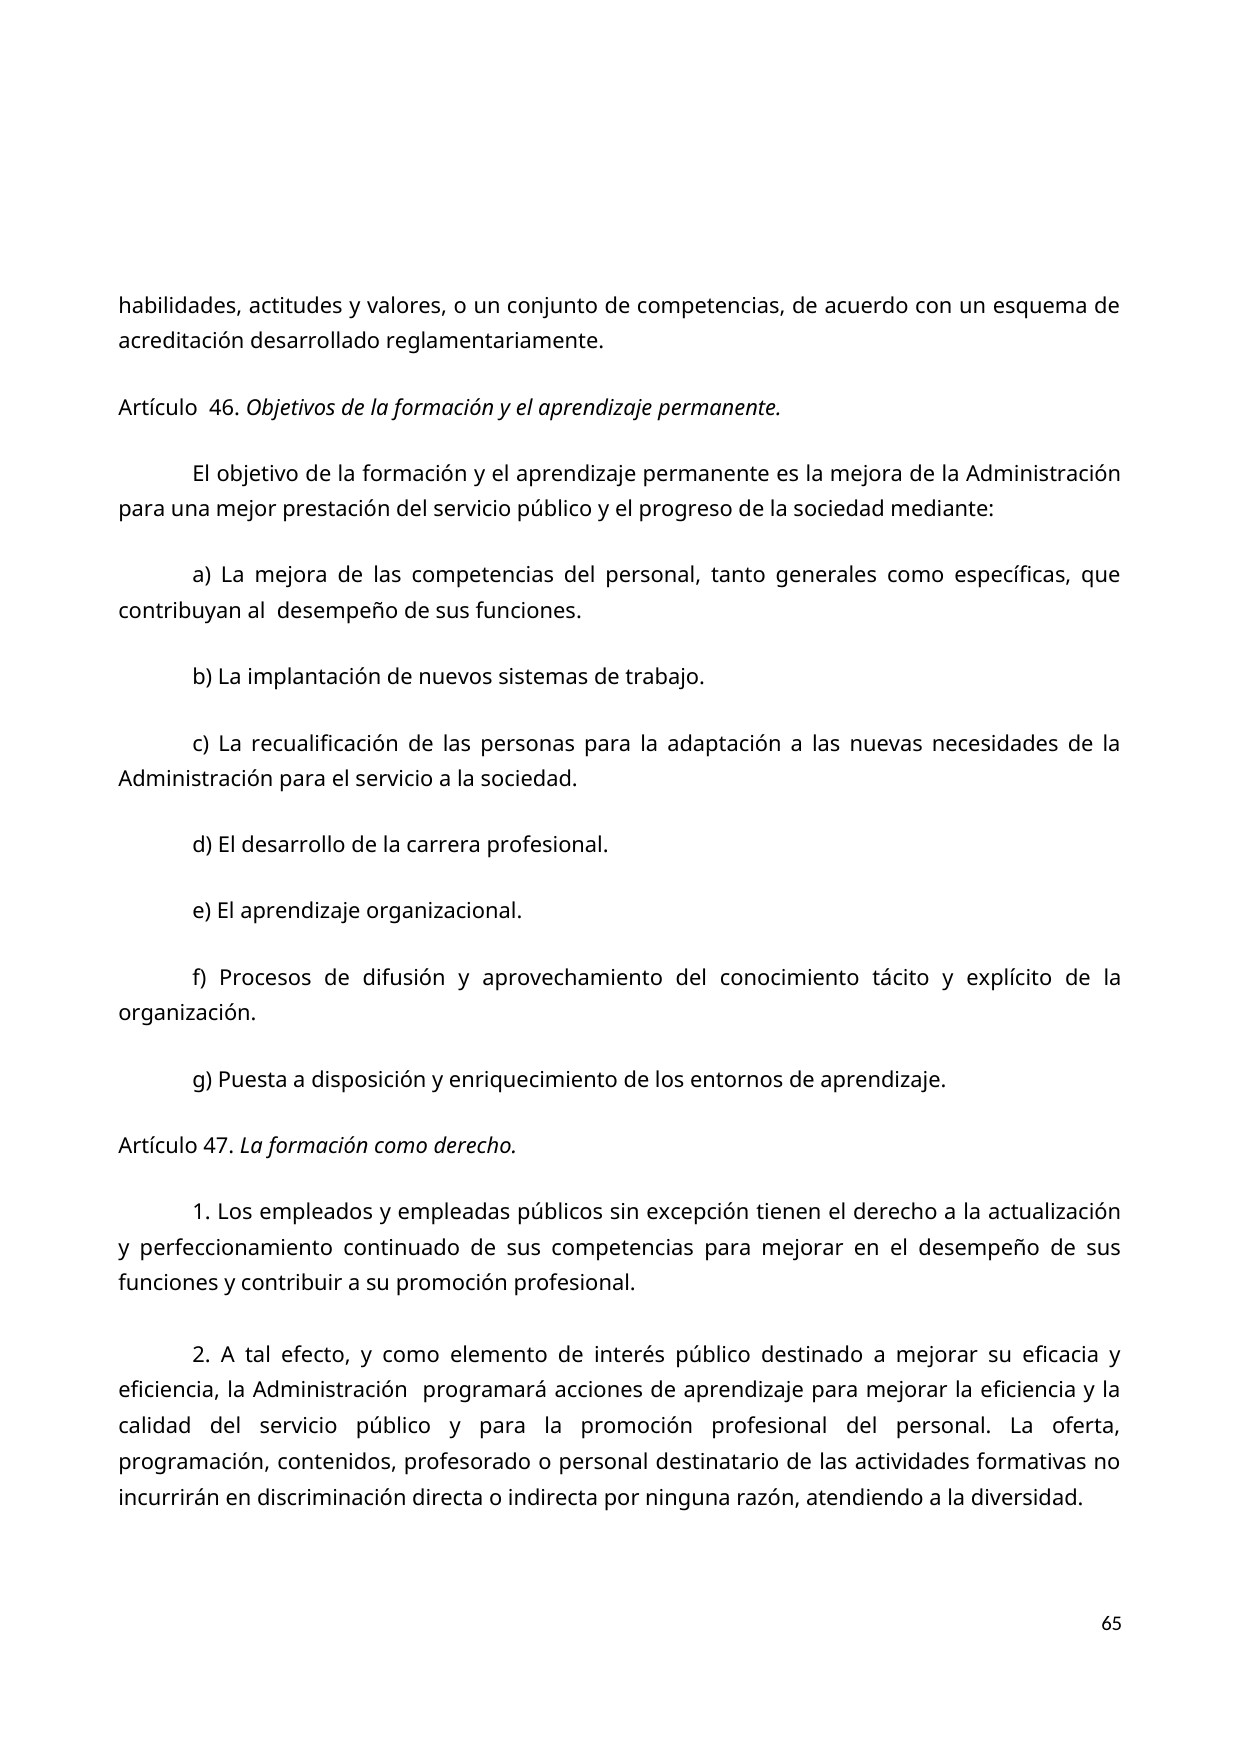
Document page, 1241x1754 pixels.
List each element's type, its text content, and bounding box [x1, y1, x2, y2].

text g) Puesta a disposición y enriquecimiento de los entornos de aprendizaje. [118, 1063, 1122, 1093]
text habilidades, actitudes y valores, o un conjunto de competencias, de acuerdo con un esquema de acreditación desarrollado reglamentariamente. [118, 289, 1122, 355]
text Artículo 46. Objetivos de la formación y el aprendizaje permanente. [118, 391, 1122, 421]
text 2. A tal efecto, y como elemento de interés público destinado a mejorar su eficacia y eficiencia, la Administración programará acciones de aprendizaje para mejorar la eficiencia y la calidad del servicio público y para la promoción profesional del personal. La oferta, programación, contenidos, profesorado o personal destinatario de las actividades formativas no incurrirán en discriminación directa o indirecta por ninguna razón, atendiendo a la diversidad. [118, 1339, 1122, 1511]
text c) La recualificación de las personas para la adaptación a las nuevas necesidades de la Administración para el servicio a la sociedad. [118, 727, 1122, 793]
text Artículo 47. La formación como derecho. [118, 1130, 1122, 1159]
text f) Procesos de difusión y aprovechamiento del conocimiento tácito y explícito de la organización. [118, 962, 1122, 1027]
text d) El desarrollo de la carrera profesional. [118, 829, 1122, 859]
text 1. Los empleados y empleadas públicos sin excepción tienen el derecho a la actualización y perfeccionamiento continuado de sus competencias para mejorar en el desempeño de sus funciones y contribuir a su promoción profesional. [118, 1196, 1122, 1297]
text El objetivo de la formación y el aprendizaje permanente es la mejora de la Administración para una mejor prestación del servicio público y el progreso de la sociedad mediante: [118, 458, 1122, 523]
text e) El aprendizaje organizacional. [118, 896, 1122, 925]
text a) La mejora de las competencias del personal, tanto generales como específicas, que contribuyan al desempeño de sus funciones. [118, 559, 1122, 625]
text b) La implantación de nuevos sistemas de trabajo. [118, 661, 1122, 691]
